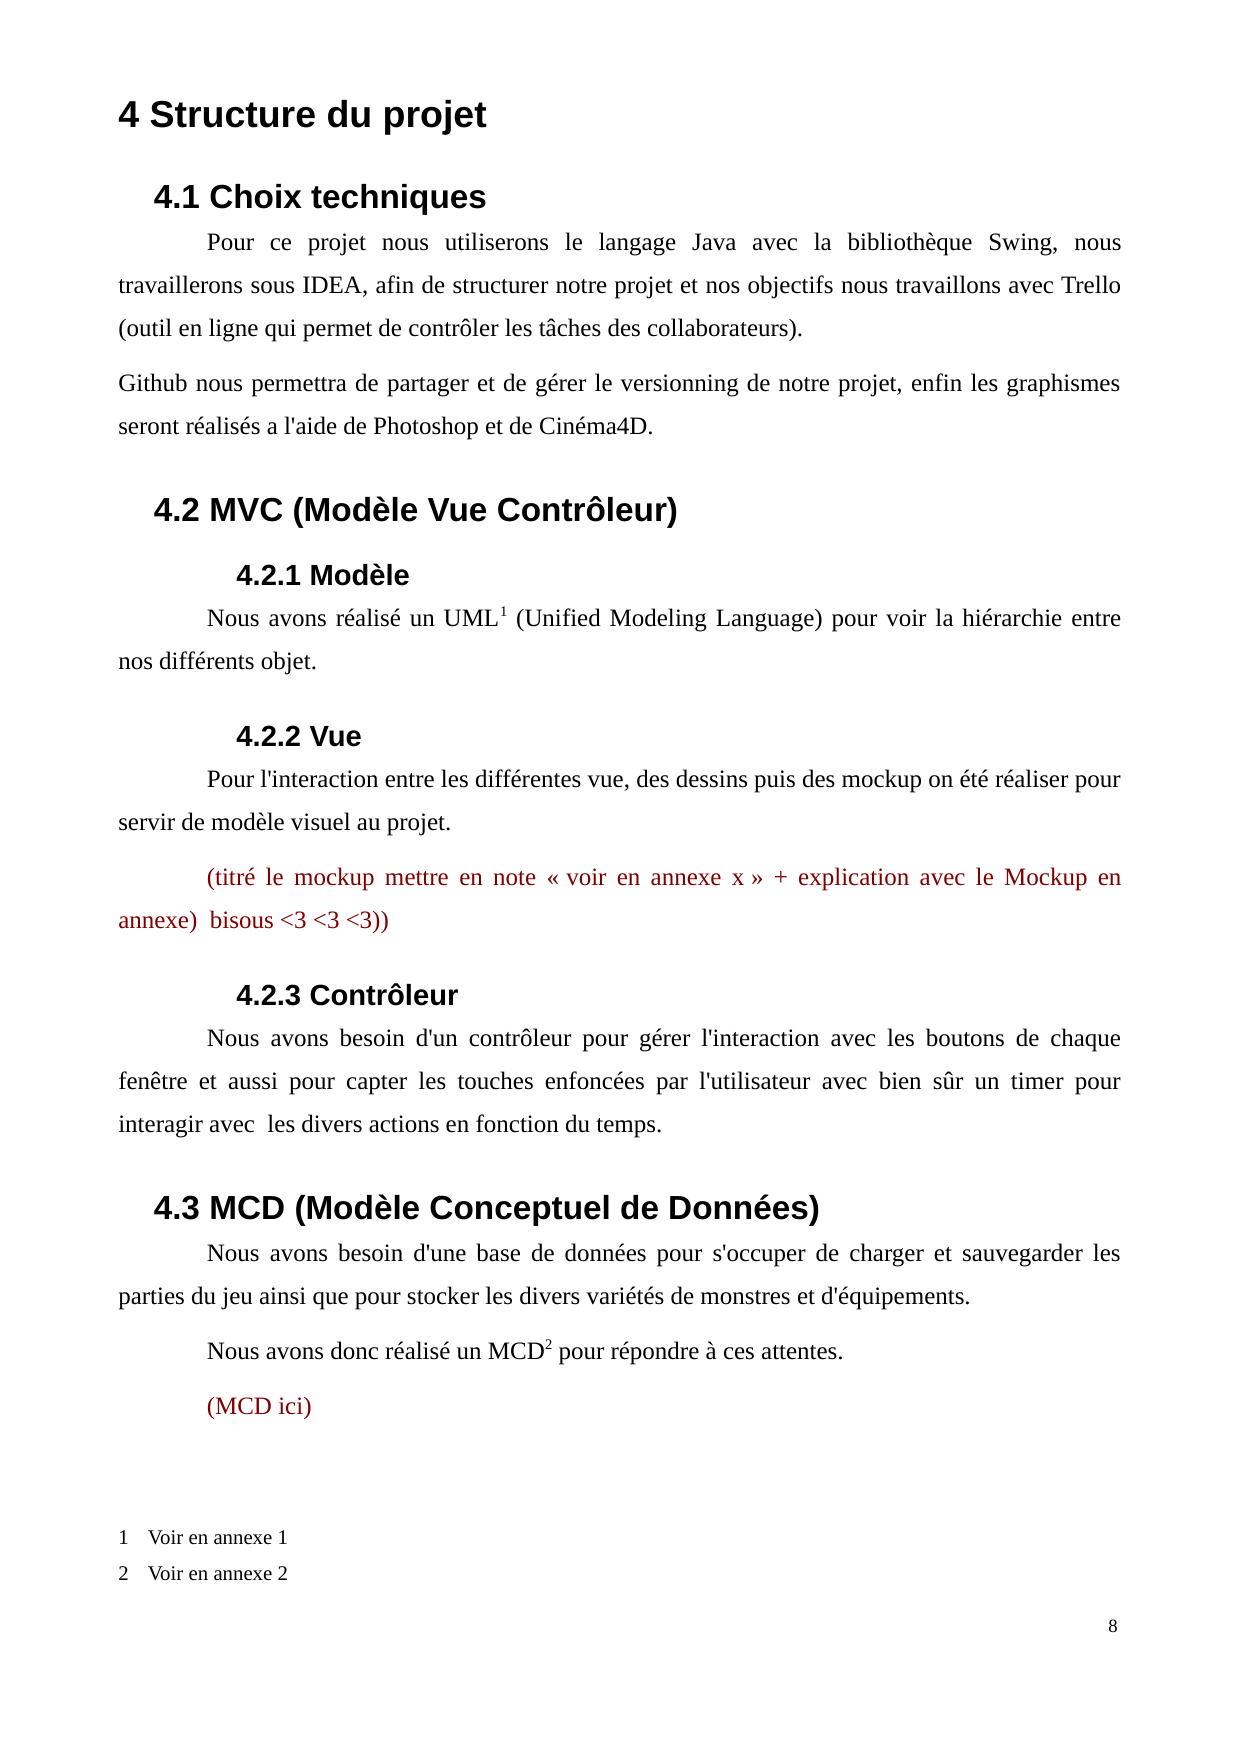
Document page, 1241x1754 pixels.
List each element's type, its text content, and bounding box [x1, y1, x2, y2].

subtitle Vue [236, 719, 1122, 752]
subtitle MVC (Modèle Vue Contrôleur) [153, 490, 1104, 528]
text Nous avons réalisé un UML (Unified Modeling Language) pour voir la hiérarchie entre nos différents objet. [118, 603, 1122, 675]
text Nous avons donc réalisé un MCD pour répondre à ces attentes. [118, 1336, 1122, 1365]
subtitle Contrôleur [236, 978, 1122, 1011]
text Voir en annexe 2 [118, 1561, 1122, 1585]
text Pour ce projet nous utiliserons le langage Java avec la bibliothèque Swing, nous travaillerons sous IDEA, afin de structurer notre projet et nos objectifs nous travaillons avec Trello (outil en ligne qui permet de contrôler les tâches des collaborateurs). [118, 227, 1122, 342]
text (titré le mockup mettre en note « voir en annexe x » + explication avec le Mockup en annexe) bisous <3 <3 <3)) [118, 862, 1122, 934]
text (MCD ici) [118, 1391, 1122, 1420]
subtitle Modèle [236, 558, 1122, 591]
text Nous avons besoin d'un contrôleur pour gérer l'interaction avec les boutons de chaque fenêtre et aussi pour capter les touches enfoncées par l'utilisateur avec bien sûr un timer pour interagir avec les divers actions en fonction du temps. [118, 1023, 1122, 1138]
subtitle Choix techniques [153, 177, 1104, 215]
subtitle MCD (Modèle Conceptuel de Données) [153, 1188, 1104, 1226]
subtitle Structure du projet [118, 92, 1122, 135]
text Nous avons besoin d'une base de données pour s'occuper de charger et sauvegarder les parties du jeu ainsi que pour stocker les divers variétés de monstres et d'équipements. [118, 1238, 1122, 1310]
text Pour l'interaction entre les différentes vue, des dessins puis des mockup on été réaliser pour servir de modèle visuel au projet. [118, 764, 1122, 836]
text Github nous permettra de partager et de gérer le versionning de notre projet, enfin les graphismes seront réalisés a l'aide de Photoshop et de Cinéma4D. [118, 368, 1122, 440]
text Voir en annexe 1 [118, 1525, 1122, 1549]
